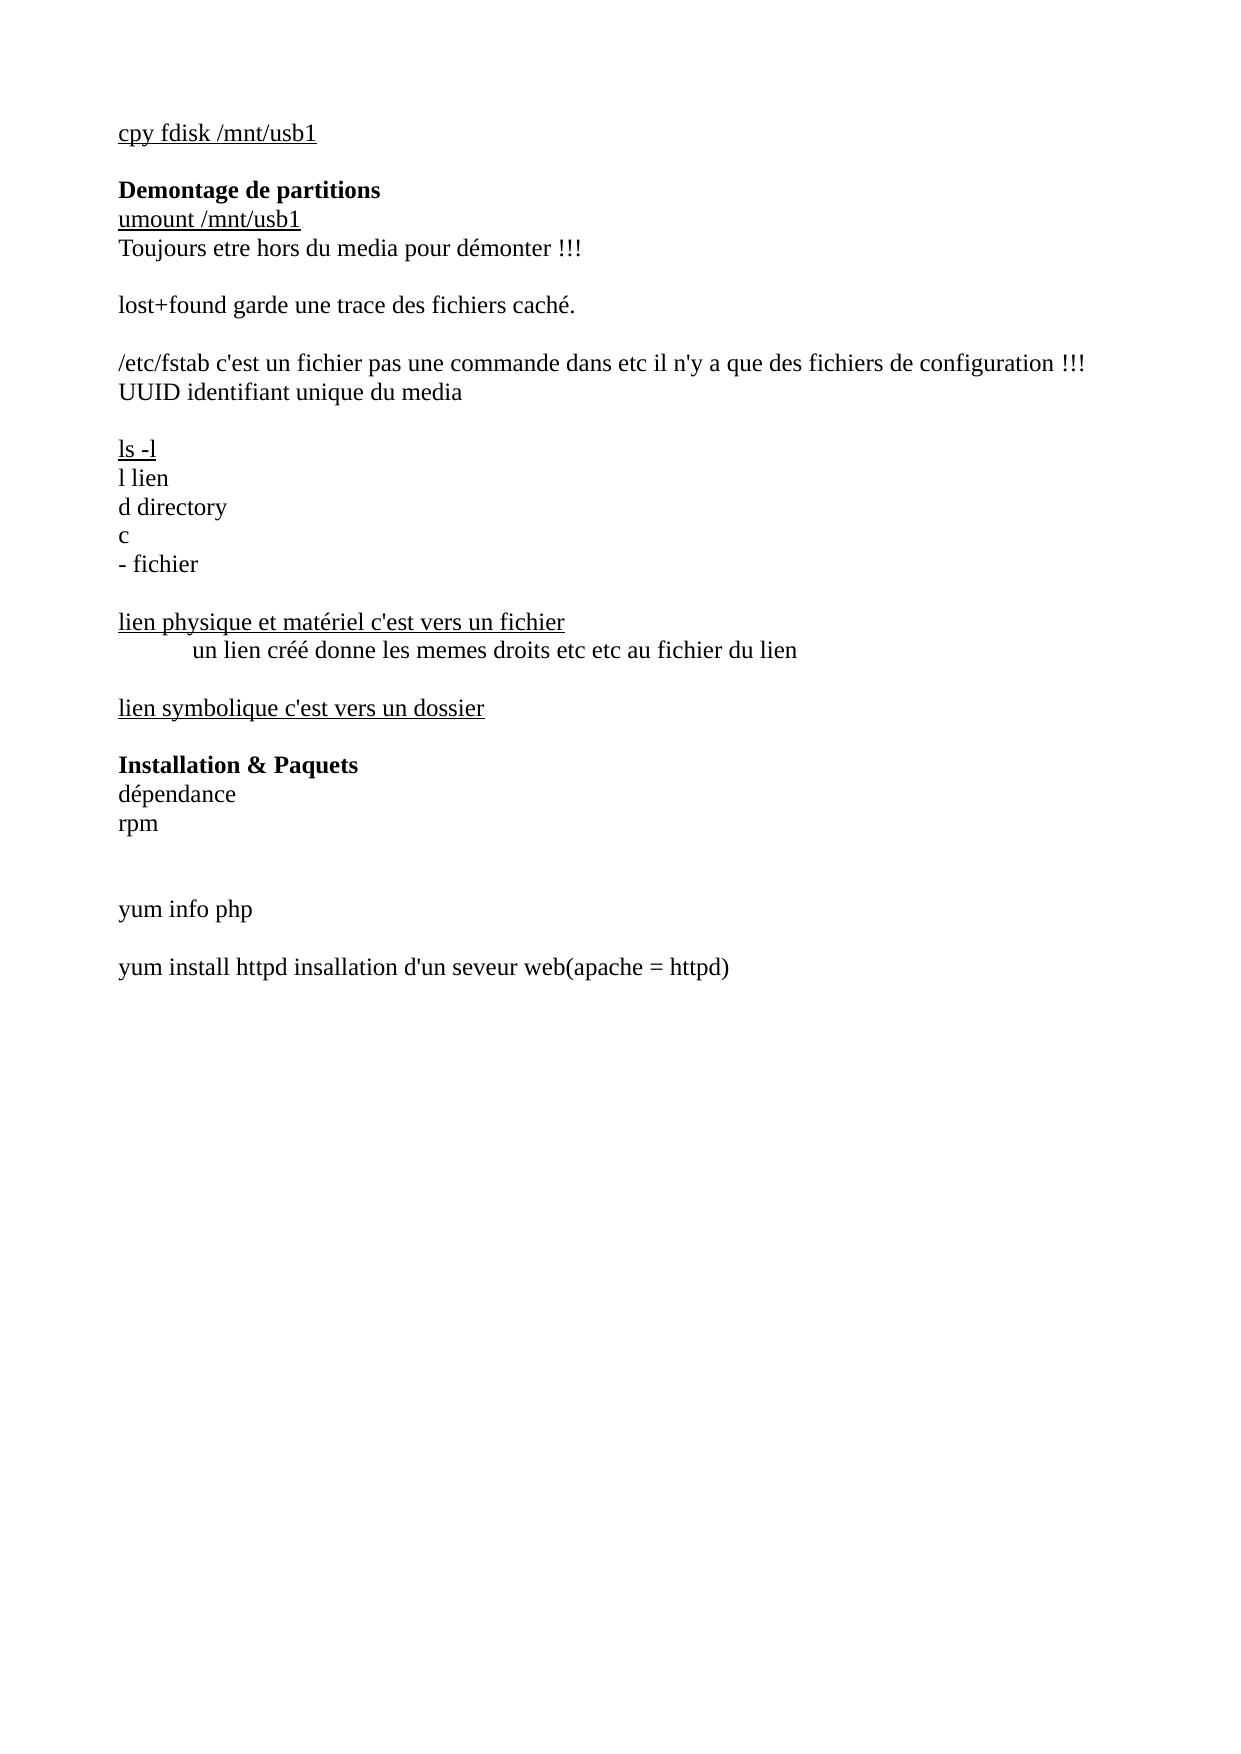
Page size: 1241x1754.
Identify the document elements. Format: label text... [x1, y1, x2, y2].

text umount /mnt/usb1 [118, 204, 1122, 233]
text lien symbolique c'est vers un dossier [118, 693, 1122, 722]
text UUID identifiant unique du media [118, 377, 1122, 406]
text /etc/fstab c'est un fichier pas une commande dans etc il n'y a que des fichiers de configuration !!! [118, 348, 1122, 377]
text rpm [118, 808, 1122, 837]
text l lien [118, 463, 1122, 492]
text dépendance [118, 779, 1122, 808]
text Toujours etre hors du media pour démonter !!! [118, 233, 1122, 262]
text Installation & Paquets [118, 751, 1122, 779]
text yum install httpd insallation d'un seveur web(apache = httpd) [118, 952, 1122, 981]
text c [118, 521, 1122, 549]
text - fichier [118, 549, 1122, 578]
text ls -l [118, 434, 1122, 463]
text cpy fdisk /mnt/usb1 [118, 118, 1122, 147]
text lost+found garde une trace des fichiers caché. [118, 291, 1122, 319]
text yum info php [118, 894, 1122, 923]
text un lien créé donne les memes droits etc etc au fichier du lien [118, 636, 1122, 664]
text Demontage de partitions [118, 176, 1122, 204]
text d directory [118, 492, 1122, 521]
text lien physique et matériel c'est vers un fichier [118, 607, 1122, 636]
